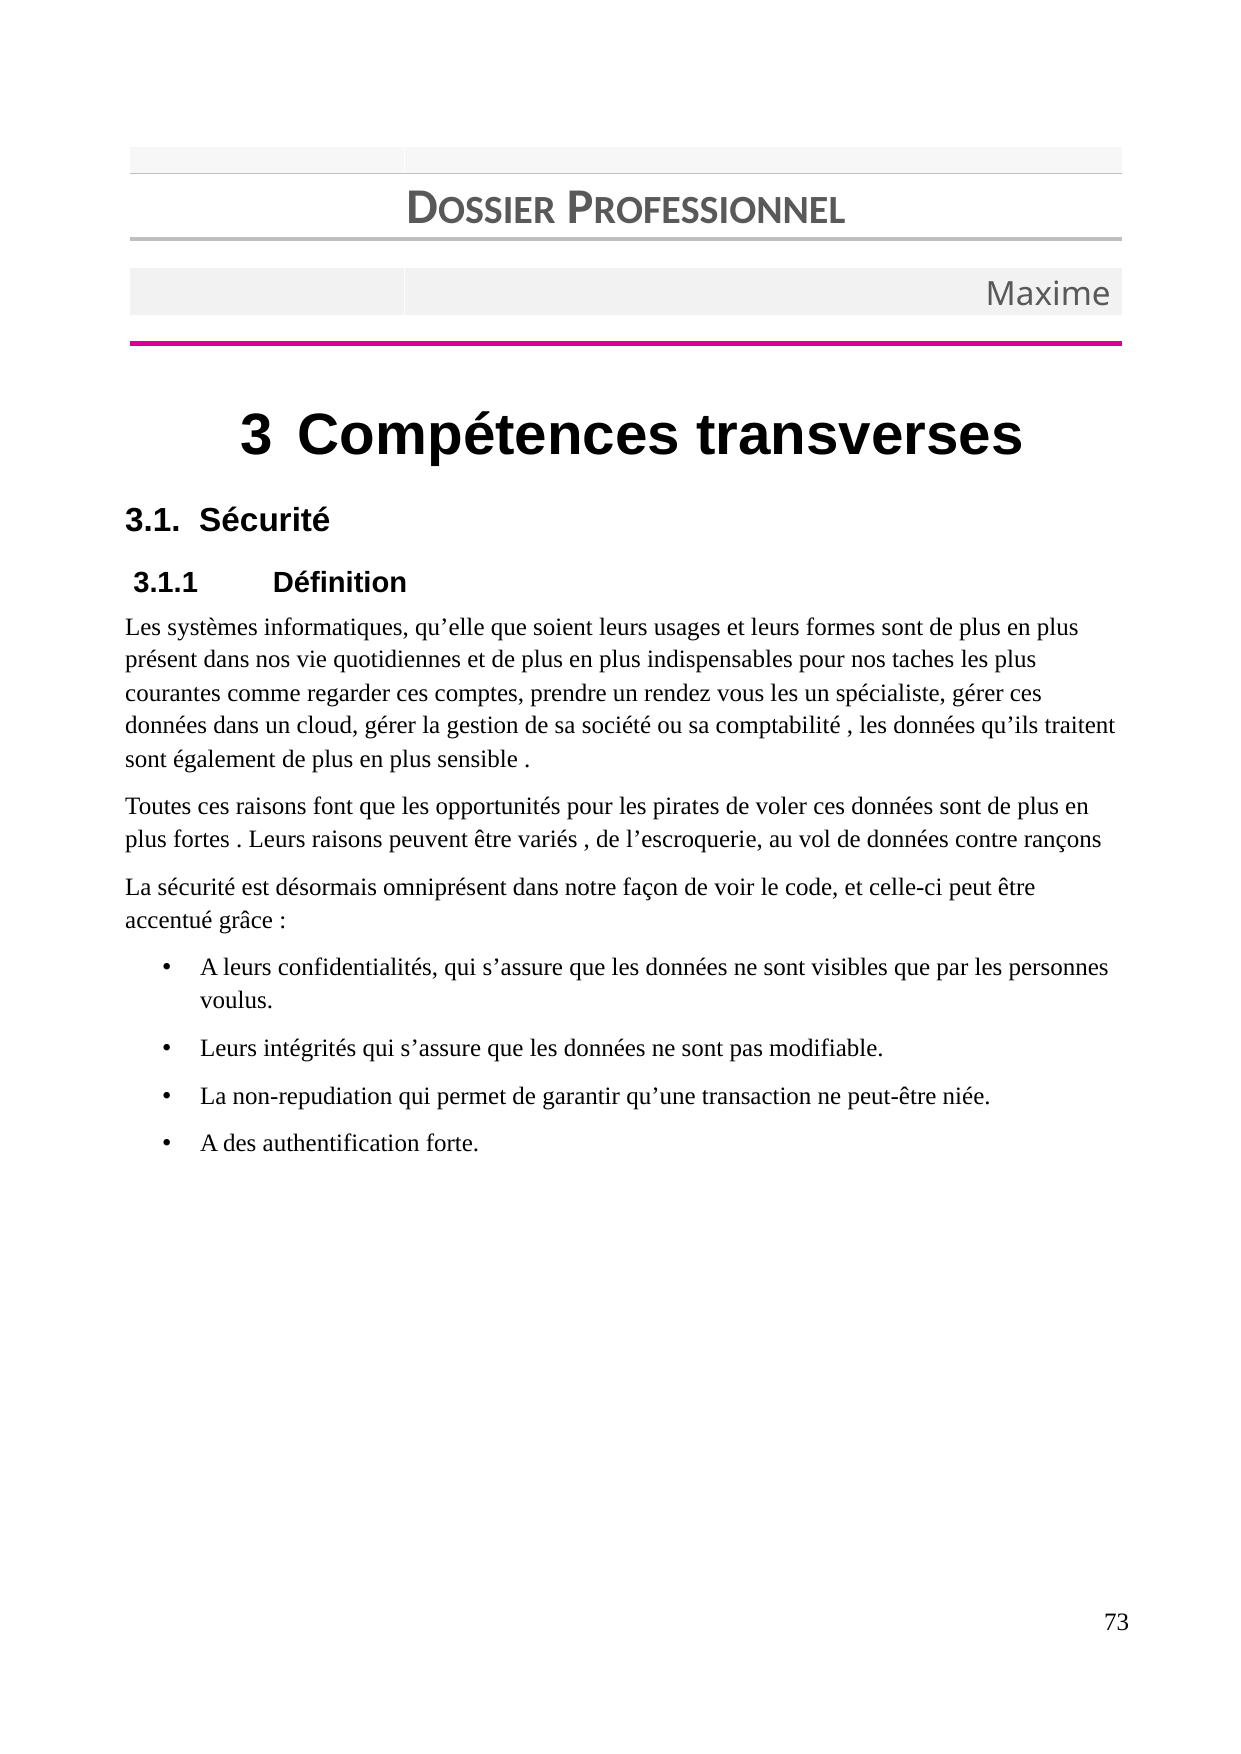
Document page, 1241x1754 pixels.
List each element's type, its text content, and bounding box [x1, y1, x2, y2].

text Les systèmes informatiques, qu’elle que soient leurs usages et leurs formes sont de plus en plus présent dans nos vie quotidiennes et de plus en plus indispensables pour nos taches les plus courantes comme regarder ces comptes, prendre un rendez vous les un spécialiste, gérer ces données dans un cloud, gérer la gestion de sa société ou sa comptabilité , les données qu’ils traitent sont également de plus en plus sensible . [125, 612, 1123, 772]
subtitle Sécurité [125, 500, 1123, 538]
subtitle Définition [125, 566, 1123, 599]
list A des authentification forte. [162, 1128, 1123, 1157]
subtitle Compétences transverses [125, 399, 1123, 467]
list A leurs confidentialités, qui s’assure que les données ne sont visibles que par les personnes voulus. [162, 952, 1123, 1014]
text Toutes ces raisons font que les opportunités pour les pirates de voler ces données sont de plus en plus fortes . Leurs raisons peuvent être variés , de l’escroquerie, au vol de données contre rançons [125, 791, 1123, 853]
list Leurs intégrités qui s’assure que les données ne sont pas modifiable. [162, 1033, 1123, 1062]
text La sécurité est désormais omniprésent dans notre façon de voir le code, et celle-ci peut être accentué grâce : [125, 872, 1123, 934]
list La non-repudiation qui permet de garantir qu’une transaction ne peut-être niée. [162, 1081, 1123, 1109]
